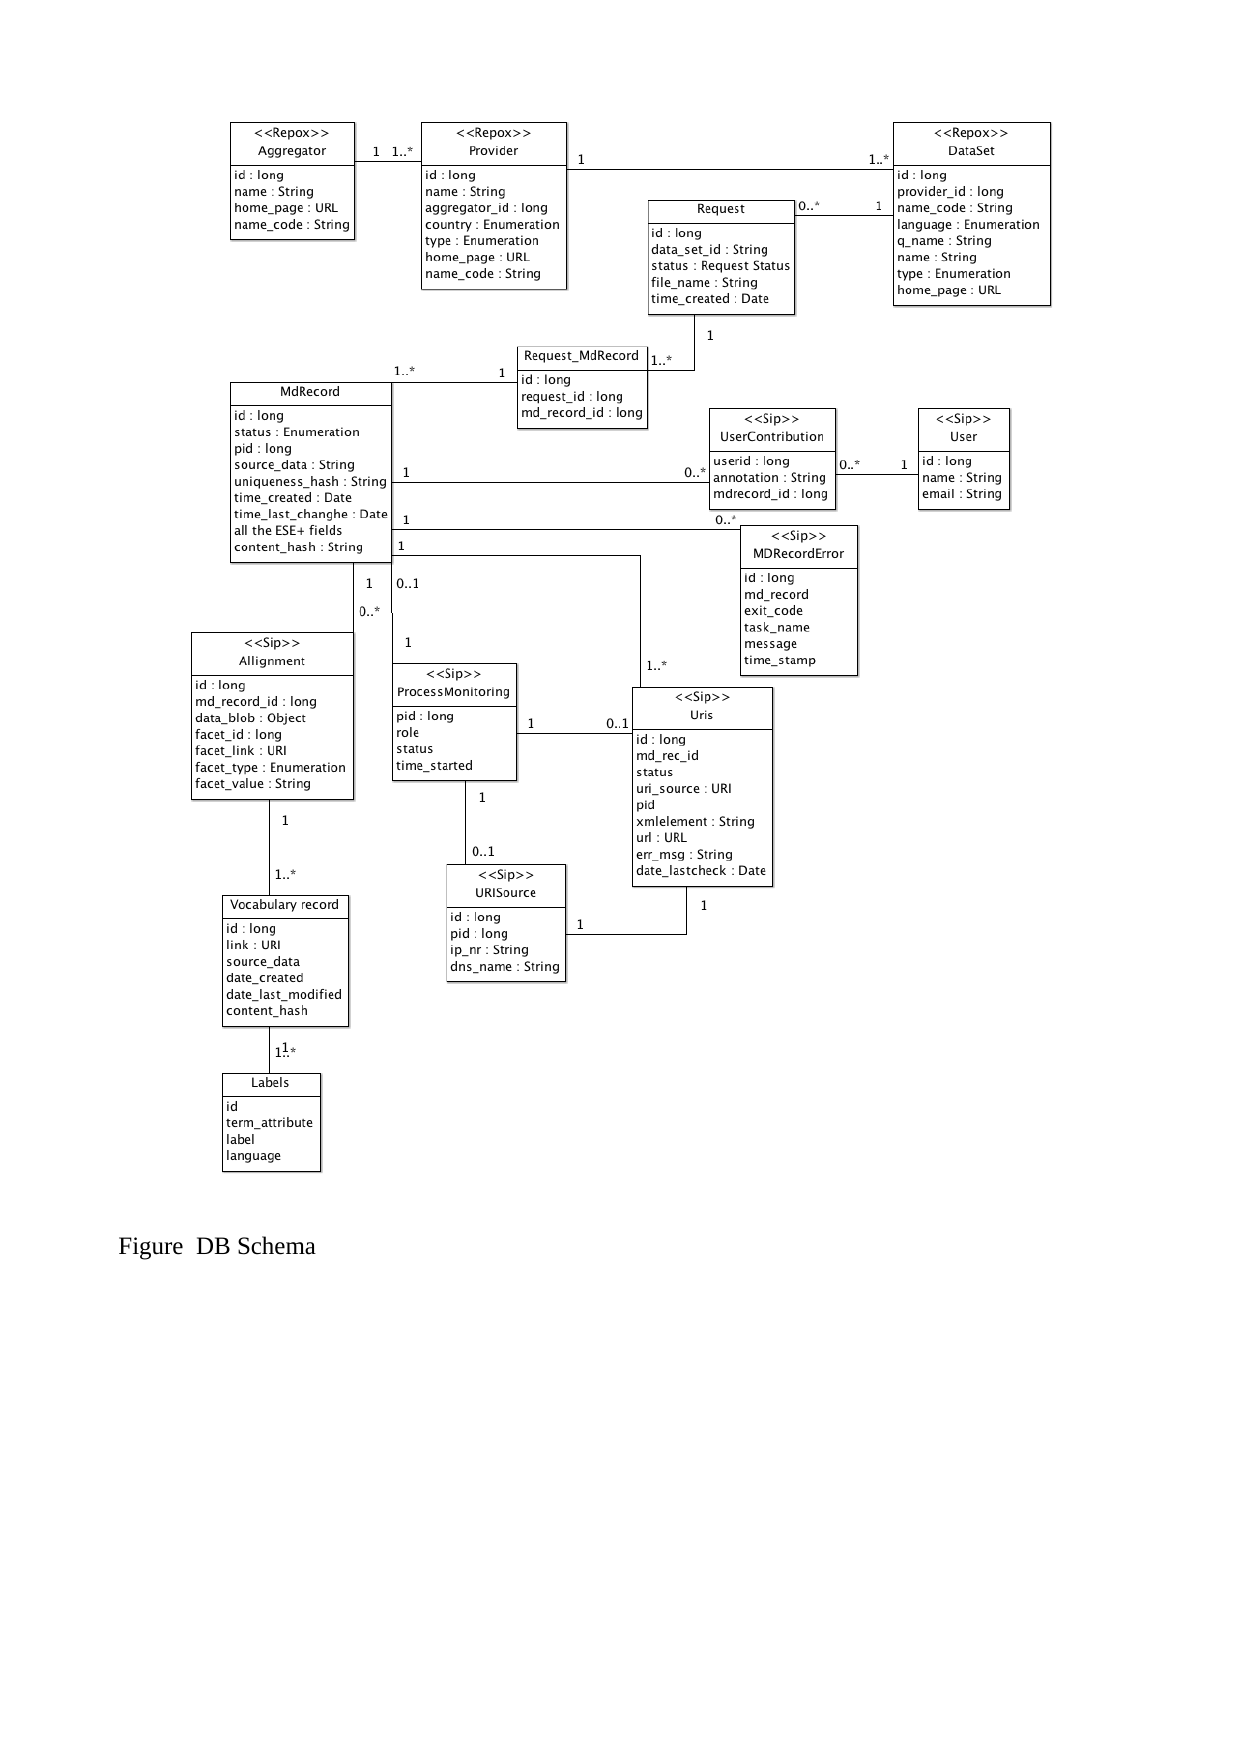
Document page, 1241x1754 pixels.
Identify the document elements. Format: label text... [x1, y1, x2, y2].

text Figure DB Schema [118, 1231, 1122, 1260]
picture [187, 118, 1053, 1174]
